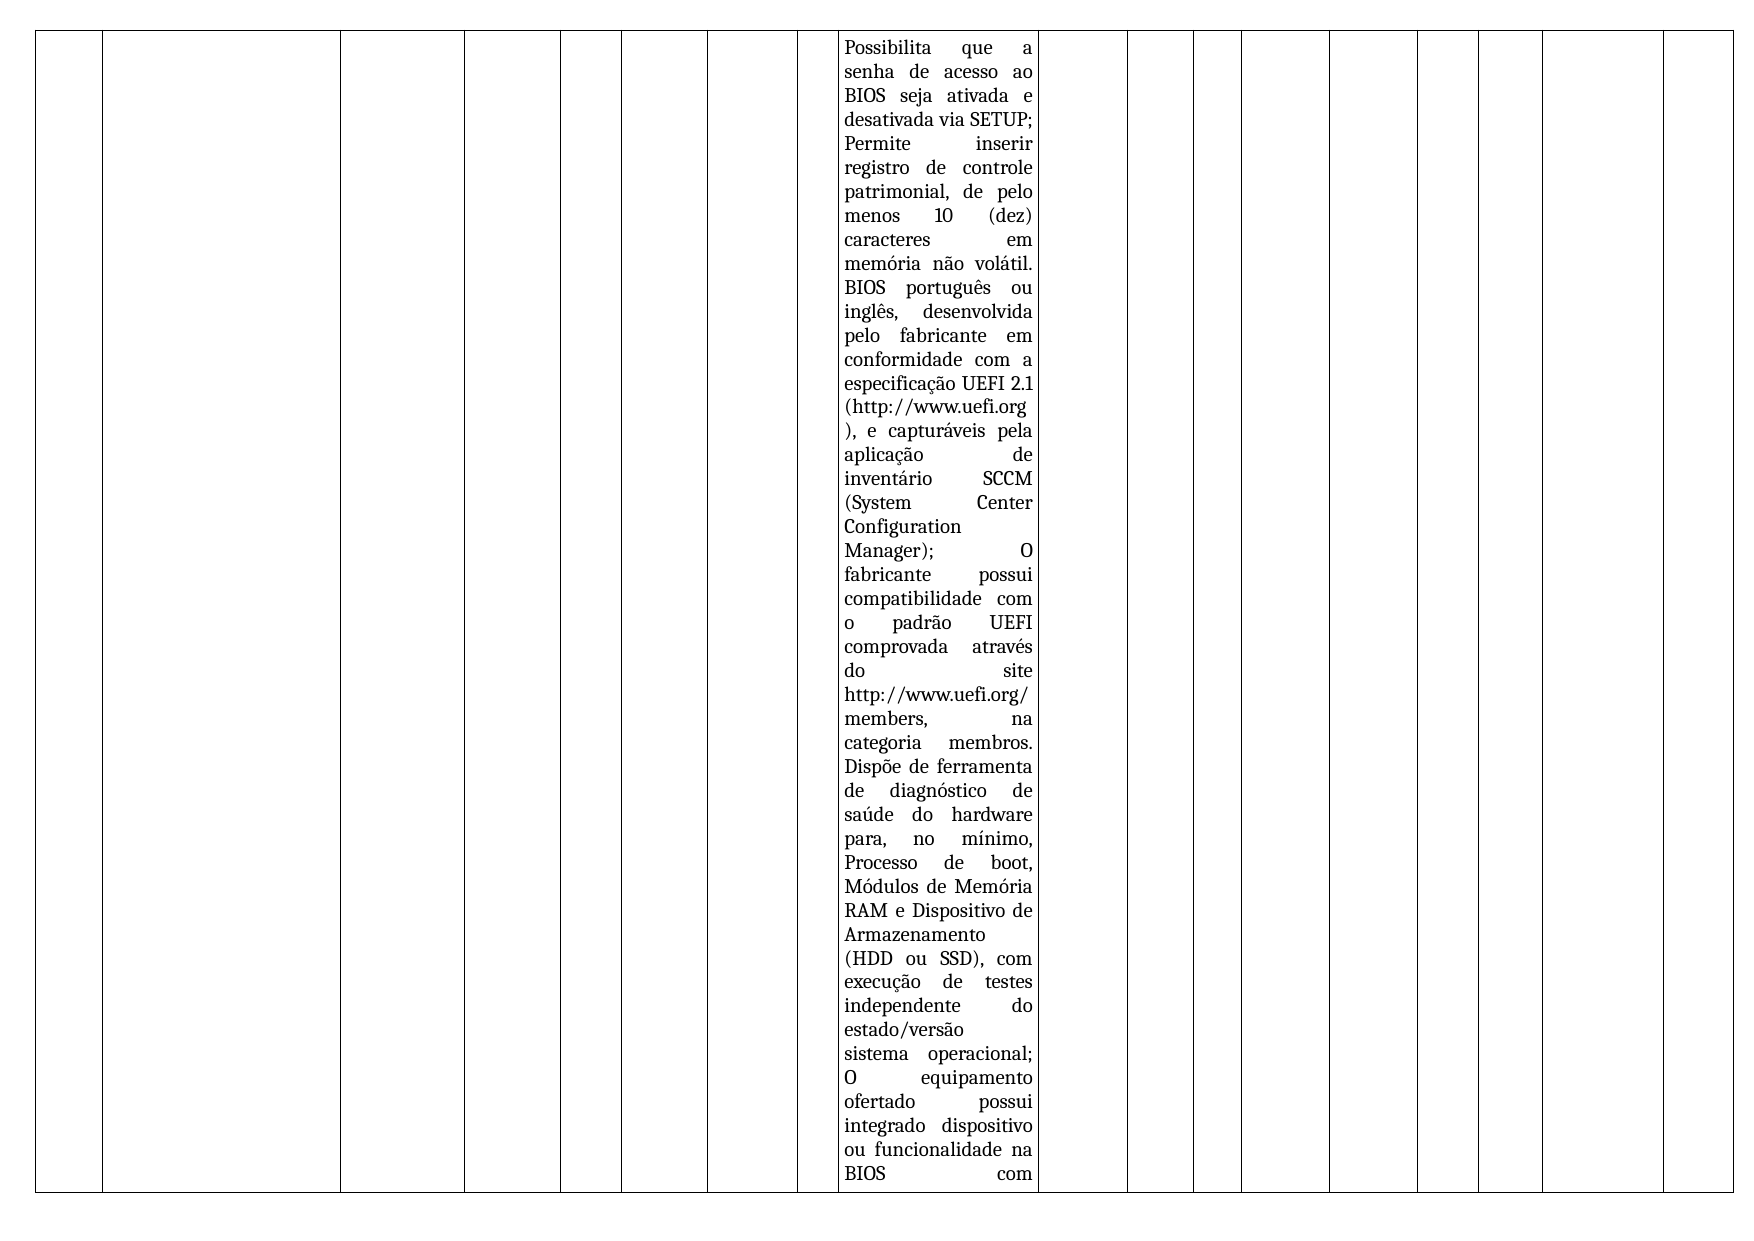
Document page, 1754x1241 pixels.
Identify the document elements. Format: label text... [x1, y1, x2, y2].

table_cell [1543, 31, 1663, 1191]
table_cell Possibilita que a senha de acesso ao BIOS seja ativada e desativada via SETUP; Permite inserir registro de controle patrimonial, de pelo menos 10 (dez) caracteres em memória não volátil. BIOS português ou inglês, desenvolvida pelo fabricante em conformidade com a especificação UEFI 2.1 (http://www.uefi.org), e capturáveis pela aplicação de inventário SCCM (System Center Configuration Manager); O fabricante possui compatibilidade com o padrão UEFI comprovada através do site http://www.uefi.org/members, na categoria membros. Dispõe de ferramenta de diagnóstico de saúde do hardware para, no mínimo, Processo de boot, Módulos de Memória RAM e Dispositivo de Armazenamento (HDD ou SSD), com execução de testes independente do estado/versão sistema operacional; O equipamento ofertado possui integrado dispositivo ou funcionalidade na BIOS com [839, 31, 1038, 1191]
table_cell [1128, 31, 1193, 1191]
table_cell [36, 31, 102, 1191]
table_cell [622, 31, 707, 1191]
table_cell [561, 31, 621, 1191]
table_cell [465, 31, 560, 1191]
table_cell [1242, 31, 1329, 1191]
table_cell [1479, 31, 1542, 1191]
table_cell [708, 31, 797, 1191]
table_cell [1039, 31, 1127, 1191]
table_cell [798, 31, 838, 1191]
table_cell [1194, 31, 1241, 1191]
table_cell [103, 31, 340, 1191]
table_cell [1330, 31, 1417, 1191]
table_cell [1664, 31, 1733, 1191]
table_cell [1418, 31, 1478, 1191]
table_cell [341, 31, 464, 1191]
